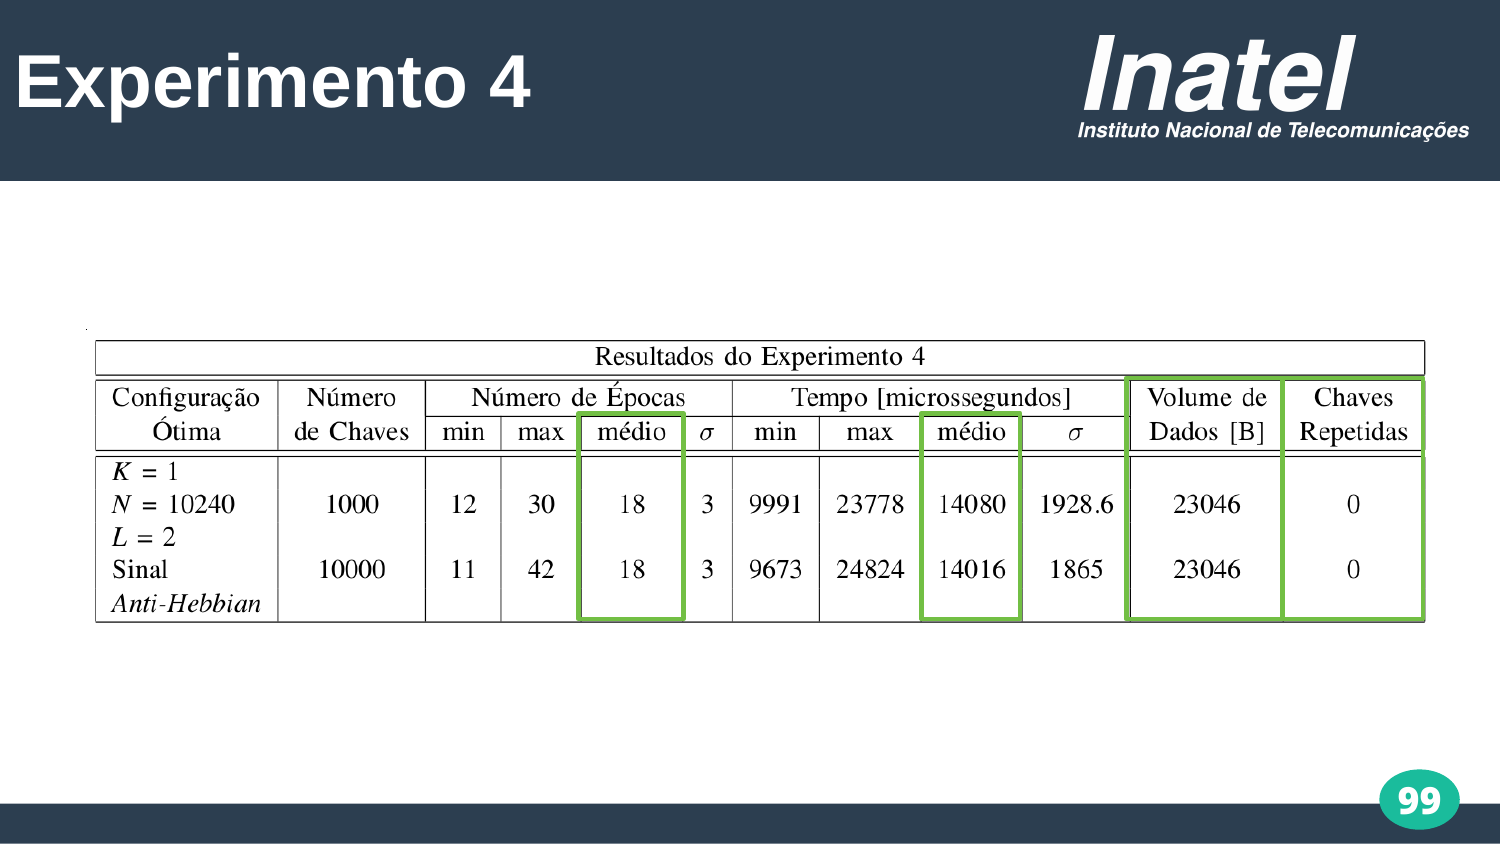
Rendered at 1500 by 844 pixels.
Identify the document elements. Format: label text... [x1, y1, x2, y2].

picture [1078, 35, 1469, 142]
picture [86, 329, 1436, 635]
text_box Experimento 4 [0, 27, 1063, 136]
